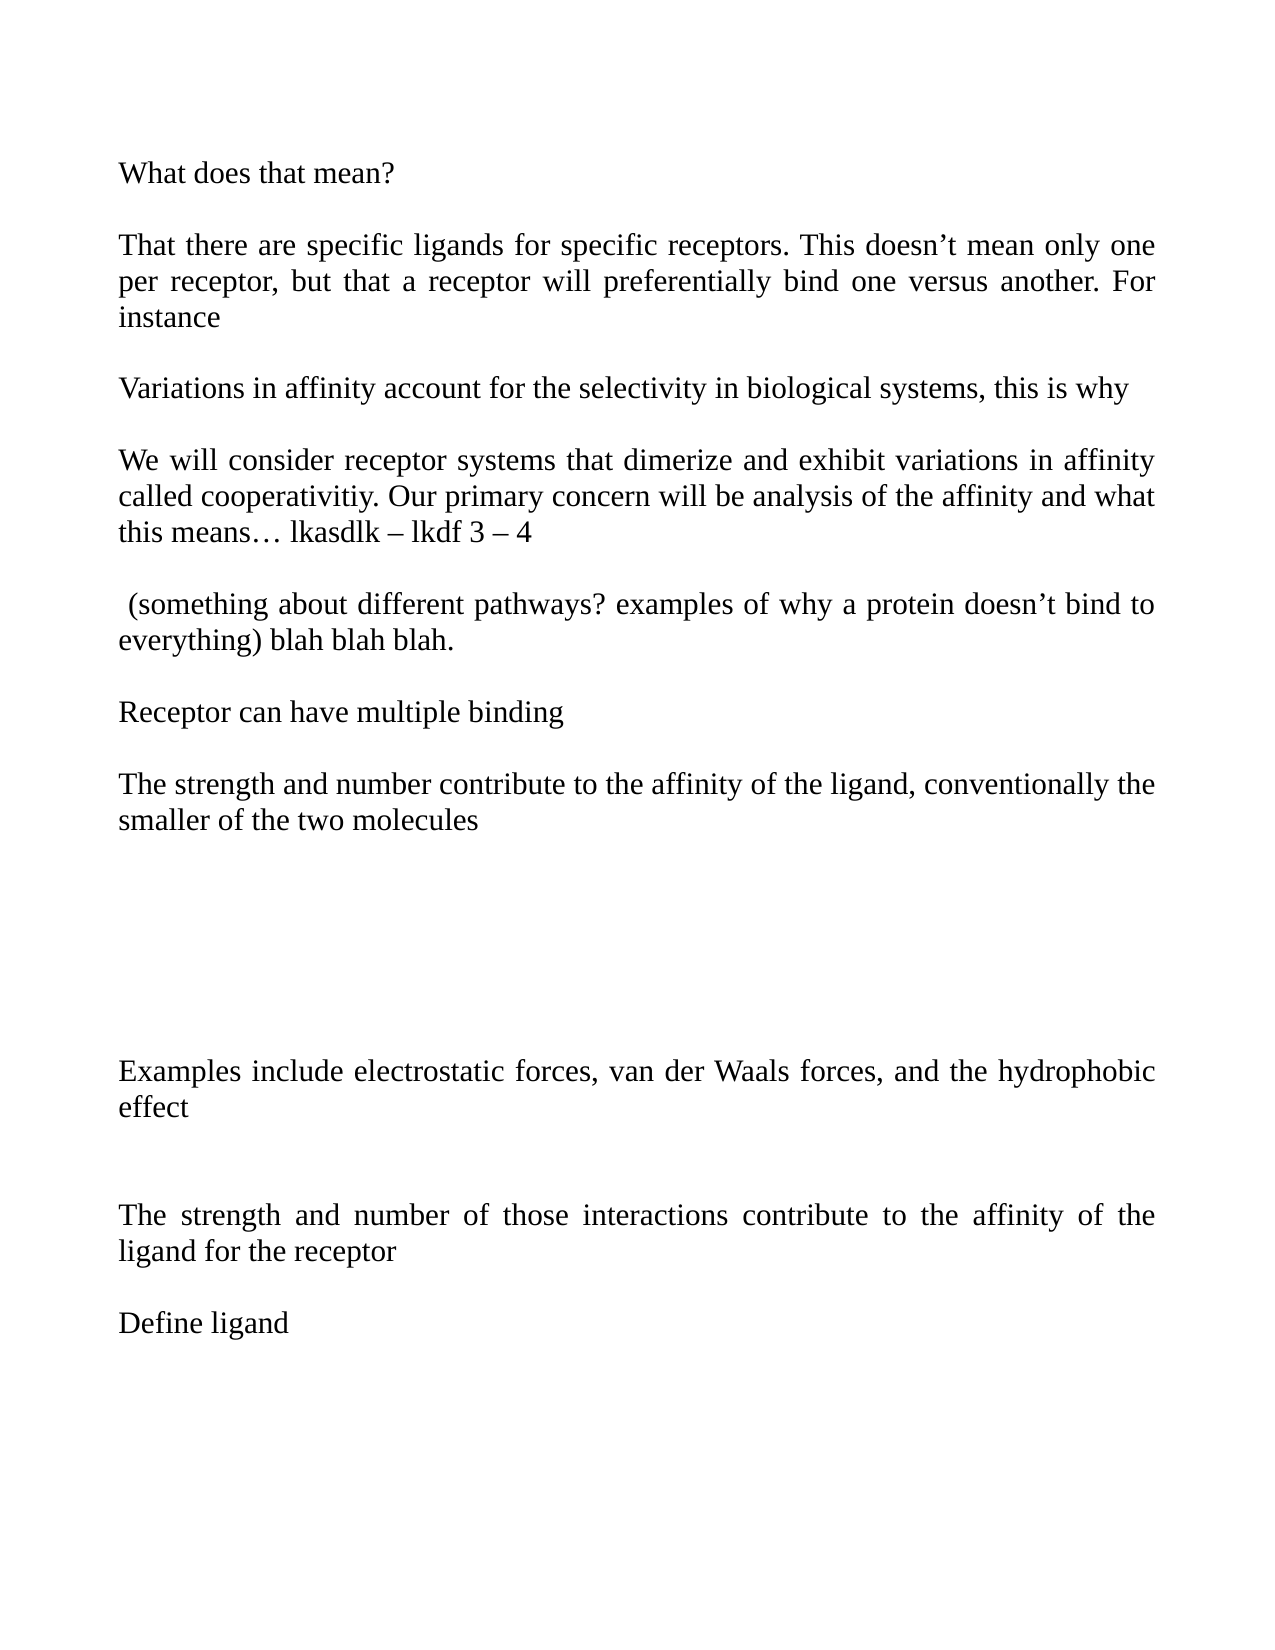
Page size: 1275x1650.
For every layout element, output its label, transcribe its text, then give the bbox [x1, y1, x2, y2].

text (something about different pathways? examples of why a protein doesn’t bind to everything) blah blah blah. [118, 585, 1157, 657]
text Examples include electrostatic forces, van der Waals forces, and the hydrophobic effect [118, 1052, 1157, 1124]
text What does that mean? [118, 154, 1157, 190]
text That there are specific ligands for specific receptors. This doesn’t mean only one per receptor, but that a receptor will preferentially bind one versus another. For instance [118, 226, 1157, 334]
text Define ligand [118, 1304, 1157, 1340]
text Receptor can have multiple binding [118, 693, 1157, 729]
text The strength and number contribute to the affinity of the ligand, conventionally the smaller of the two molecules [118, 765, 1157, 837]
text We will consider receptor systems that dimerize and exhibit variations in affinity called cooperativitiy. Our primary concern will be analysis of the affinity and what this means… lkasdlk – lkdf 3 – 4 [118, 442, 1157, 549]
text Variations in affinity account for the selectivity in biological systems, this is why [118, 370, 1157, 406]
text The strength and number of those interactions contribute to the affinity of the ligand for the receptor [118, 1196, 1157, 1268]
